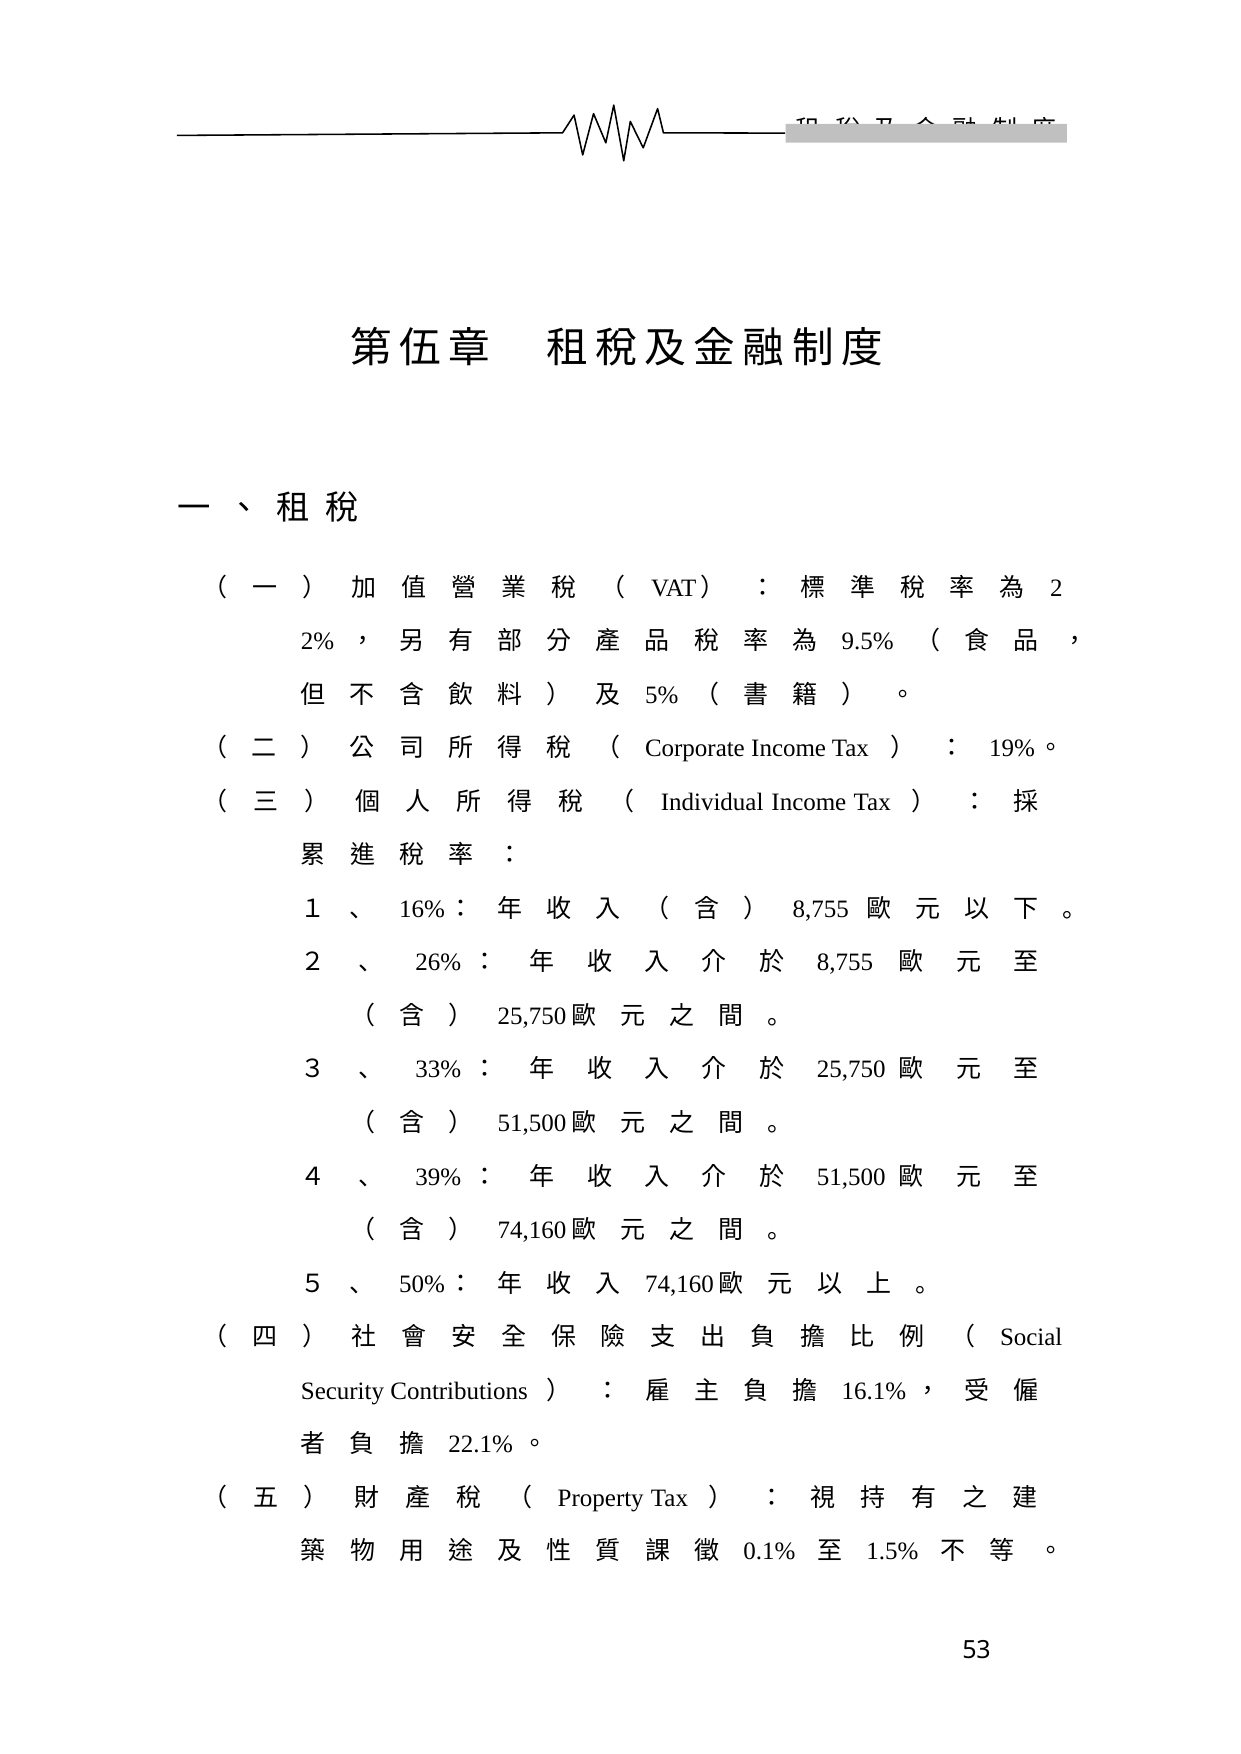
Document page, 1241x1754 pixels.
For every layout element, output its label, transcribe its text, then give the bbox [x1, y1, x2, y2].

text （五）財產稅（Property Tax）：視持有之建築物用途及性質課徵0.1%至1.5%不等。 [202, 1469, 1063, 1576]
text ４、39%：年收入介於51,500歐元至（含）74,160歐元之間。 [276, 1147, 1063, 1254]
text （二）公司所得稅（Corporate Income Tax）：19%。 [202, 719, 1063, 773]
text ５、50%：年收入74,160歐元以上。 [276, 1254, 1063, 1308]
text （一）加值營業稅（VAT）：標準稅率為22%，另有部分產品稅率為9.5%（食品，但不含飲料）及5%（書籍）。 [202, 558, 1063, 719]
text （三）個人所得稅（Individual Income Tax）：採累進稅率： [202, 773, 1063, 880]
text 一、租稅 [178, 478, 1063, 532]
text （四）社會安全保險支出負擔比例（Social Security Contributions）：雇主負擔16.1%，受僱者負擔22.1%。 [202, 1308, 1063, 1469]
text ２、26%：年收入介於8,755歐元至（含）25,750歐元之間。 [276, 933, 1063, 1040]
text ３、33%：年收入介於25,750歐元至（含）51,500歐元之間。 [276, 1040, 1063, 1147]
text 第伍章 租稅及金融制度 [178, 291, 1063, 398]
text １、16%：年收入（含）8,755歐元以下。 [276, 880, 1063, 933]
